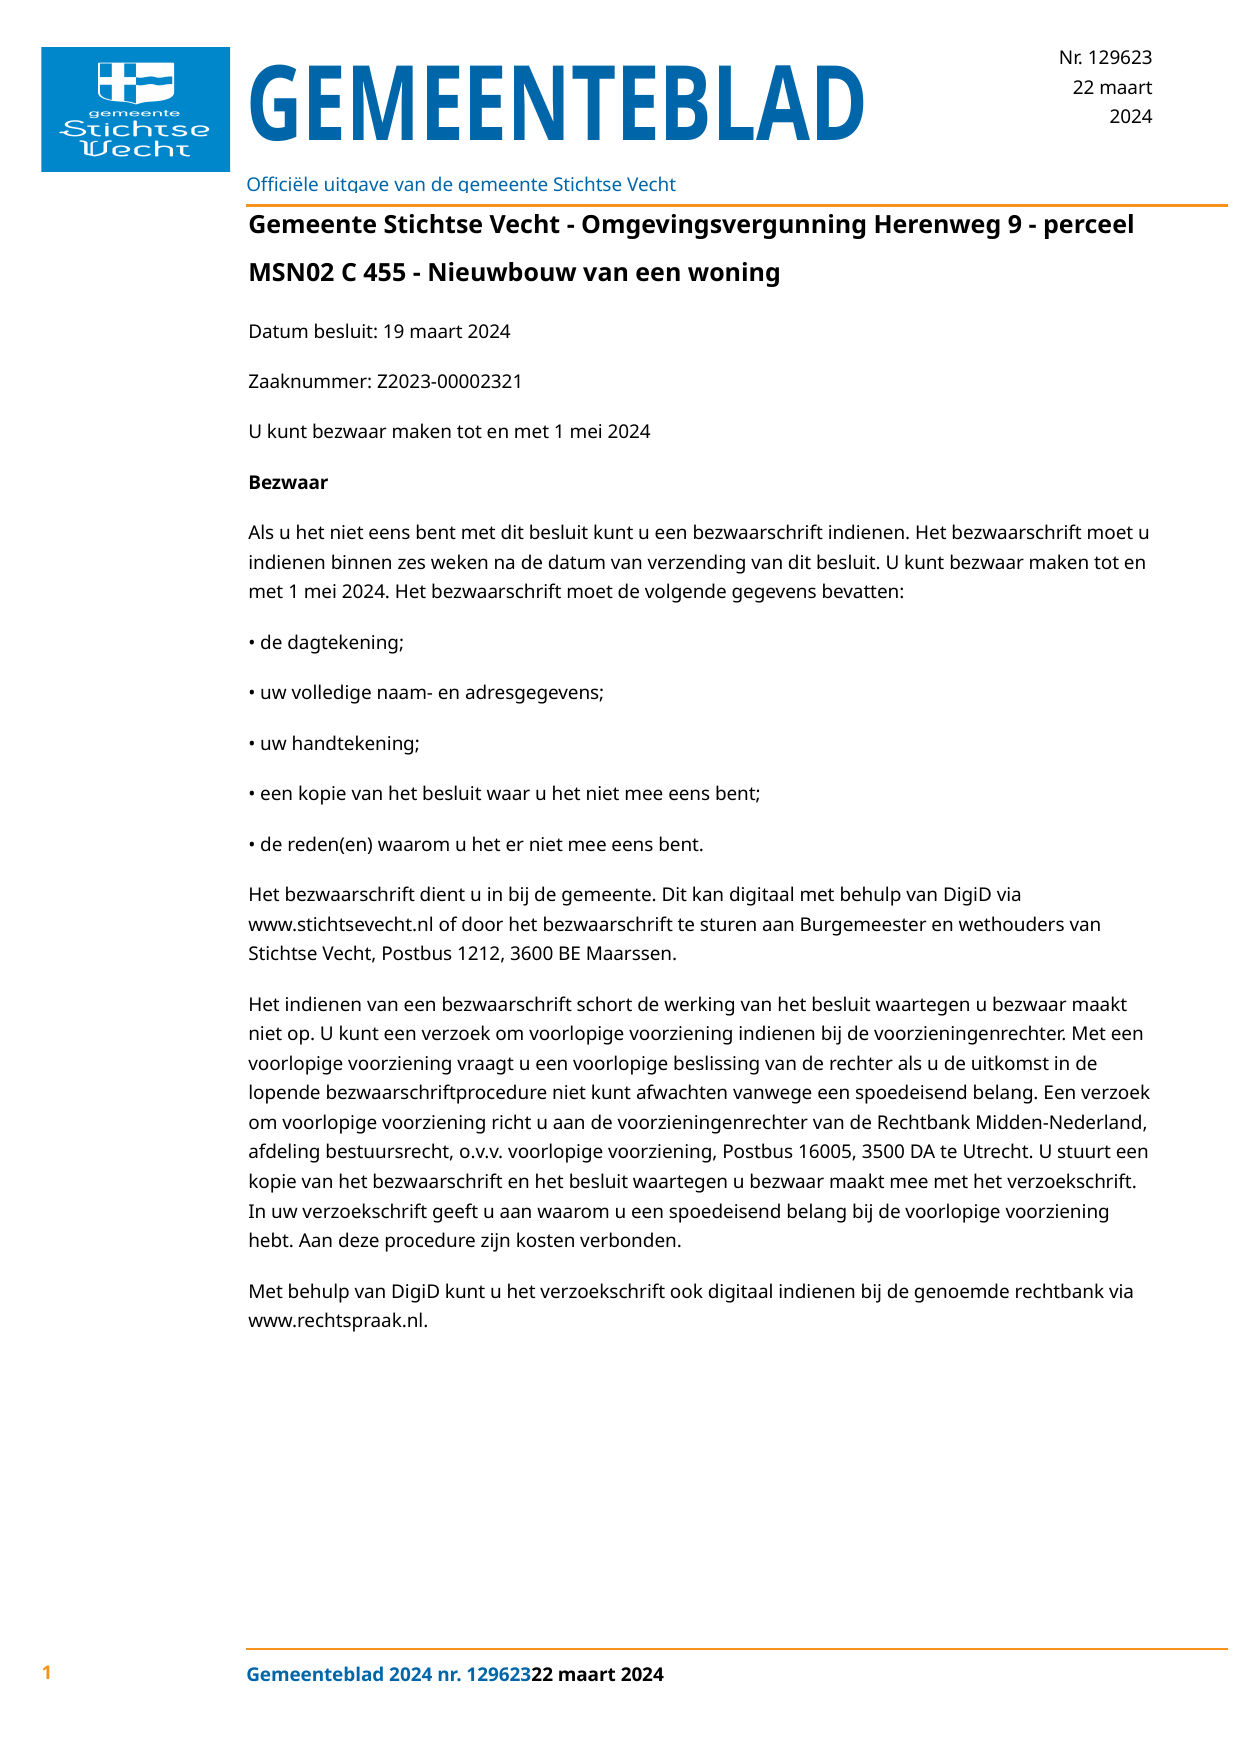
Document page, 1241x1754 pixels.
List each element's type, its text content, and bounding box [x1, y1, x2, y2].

picture [99, 63, 135, 101]
text • uw handtekening; [248, 730, 1152, 756]
text • de reden(en) waarom u het er niet mee eens bent. [248, 831, 1152, 857]
text • een kopie van het besluit waar u het niet mee eens bent; [248, 780, 1152, 806]
text Bezwaar [248, 469, 1152, 495]
text Zaaknummer: Z2023-00002321 [248, 368, 1152, 394]
text Met behulp van DigiD kunt u het verzoekschrift ook digitaal indienen bij de genoemde rechtbank via www.rechtspraak.nl. [248, 1278, 1152, 1333]
text Gemeente Stichtse Vecht - Omgevingsvergunning Herenweg 9 - perceel MSN02 C 455 - Nieuwbouw van een woning [248, 207, 1152, 288]
text U kunt bezwaar maken tot en met 1 mei 2024 [248, 419, 1152, 444]
text Datum besluit: 19 maart 2024 [248, 318, 1152, 344]
text • uw volledige naam- en adresgegevens; [248, 679, 1152, 705]
picture [137, 63, 174, 103]
text Het bezwaarschrift dient u in bij de gemeente. Dit kan digitaal met behulp van DigiD via www.stichtsevecht.nl of door het bezwaarschrift te sturen aan Burgemeester en wethouders van Stichtse Vecht, Postbus 1212, 3600 BE Maarssen. [248, 881, 1152, 966]
text • de dagtekening; [248, 629, 1152, 655]
text Als u het niet eens bent met dit besluit kunt u een bezwaarschrift indienen. Het bezwaarschrift moet u indienen binnen zes weken na de datum van verzending van dit besluit. U kunt bezwaar maken tot en met 1 mei 2024. Het bezwaarschrift moet de volgende gegevens bevatten: [248, 519, 1152, 604]
text Het indienen van een bezwaarschrift schort de werking van het besluit waartegen u bezwaar maakt niet op. U kunt een verzoek om voorlopige voorziening indienen bij de voorzieningenrechter. Met een voorlopige voorziening vraagt u een voorlopige beslissing van de rechter als u de uitkomst in de lopende bezwaarschriftprocedure niet kunt afwachten vanwege een spoedeisend belang. Een verzoek om voorlopige voorziening richt u aan de voorzieningenrechter van de Rechtbank Midden-Nederland, afdeling bestuursrecht, o.v.v. voorlopige voorziening, Postbus 16005, 3500 DA te Utrecht. U stuurt een kopie van het bezwaarschrift en het besluit waartegen u bezwaar maakt mee met het verzoekschrift. In uw verzoekschrift geeft u aan waarom u een spoedeisend belang bij de voorlopige voorziening hebt. Aan deze procedure zijn kosten verbonden. [248, 991, 1152, 1253]
